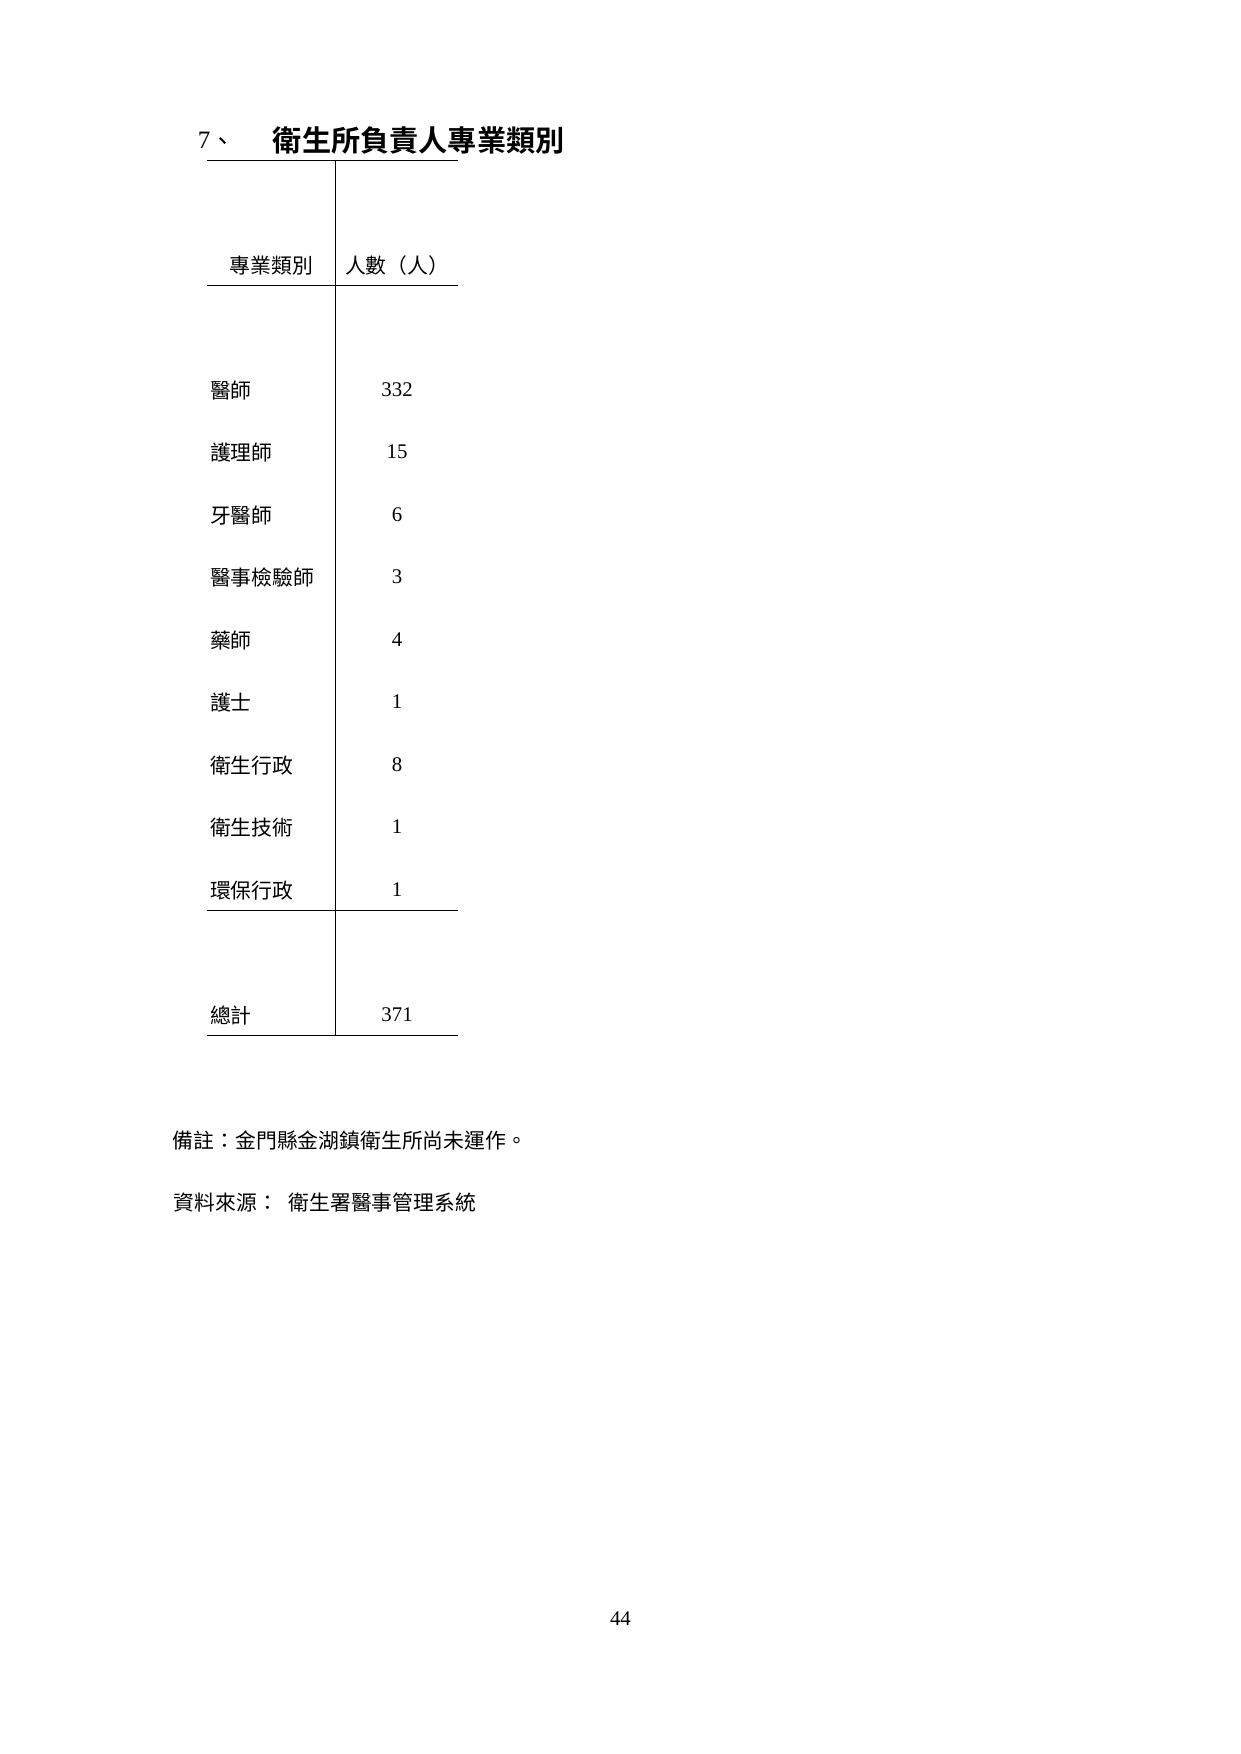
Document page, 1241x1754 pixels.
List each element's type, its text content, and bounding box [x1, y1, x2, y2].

table_cell 332 [336, 286, 458, 410]
table_header 人數（人） [336, 161, 458, 285]
table_cell 環保行政 [207, 848, 335, 910]
table_header 專業類別 [207, 161, 335, 285]
table_cell 醫師 [207, 286, 335, 410]
table_cell 護理師 [207, 410, 335, 472]
text 備註：金門縣金湖鎮衛生所尚未運作。 [148, 1097, 1092, 1160]
table_cell 15 [336, 410, 458, 472]
table_cell 1 [336, 785, 458, 847]
list 衛生所負責人專業類別 [198, 97, 1092, 160]
table_cell 護士 [207, 660, 335, 722]
table_cell 牙醫師 [207, 473, 335, 535]
table_cell 衛生行政 [207, 723, 335, 785]
table_cell 1 [336, 660, 458, 722]
text 資料來源： 衛生署醫事管理系統 [148, 1160, 1092, 1222]
table_cell 4 [336, 598, 458, 660]
table_cell 醫事檢驗師 [207, 535, 335, 597]
table_cell 6 [336, 473, 458, 535]
table_cell 8 [336, 723, 458, 785]
table_cell 藥師 [207, 598, 335, 660]
table_cell 3 [336, 535, 458, 597]
table_cell 1 [336, 848, 458, 910]
table_cell 總計 [207, 911, 335, 1035]
table_cell 衛生技術 [207, 785, 335, 847]
table_cell 371 [336, 911, 458, 1035]
